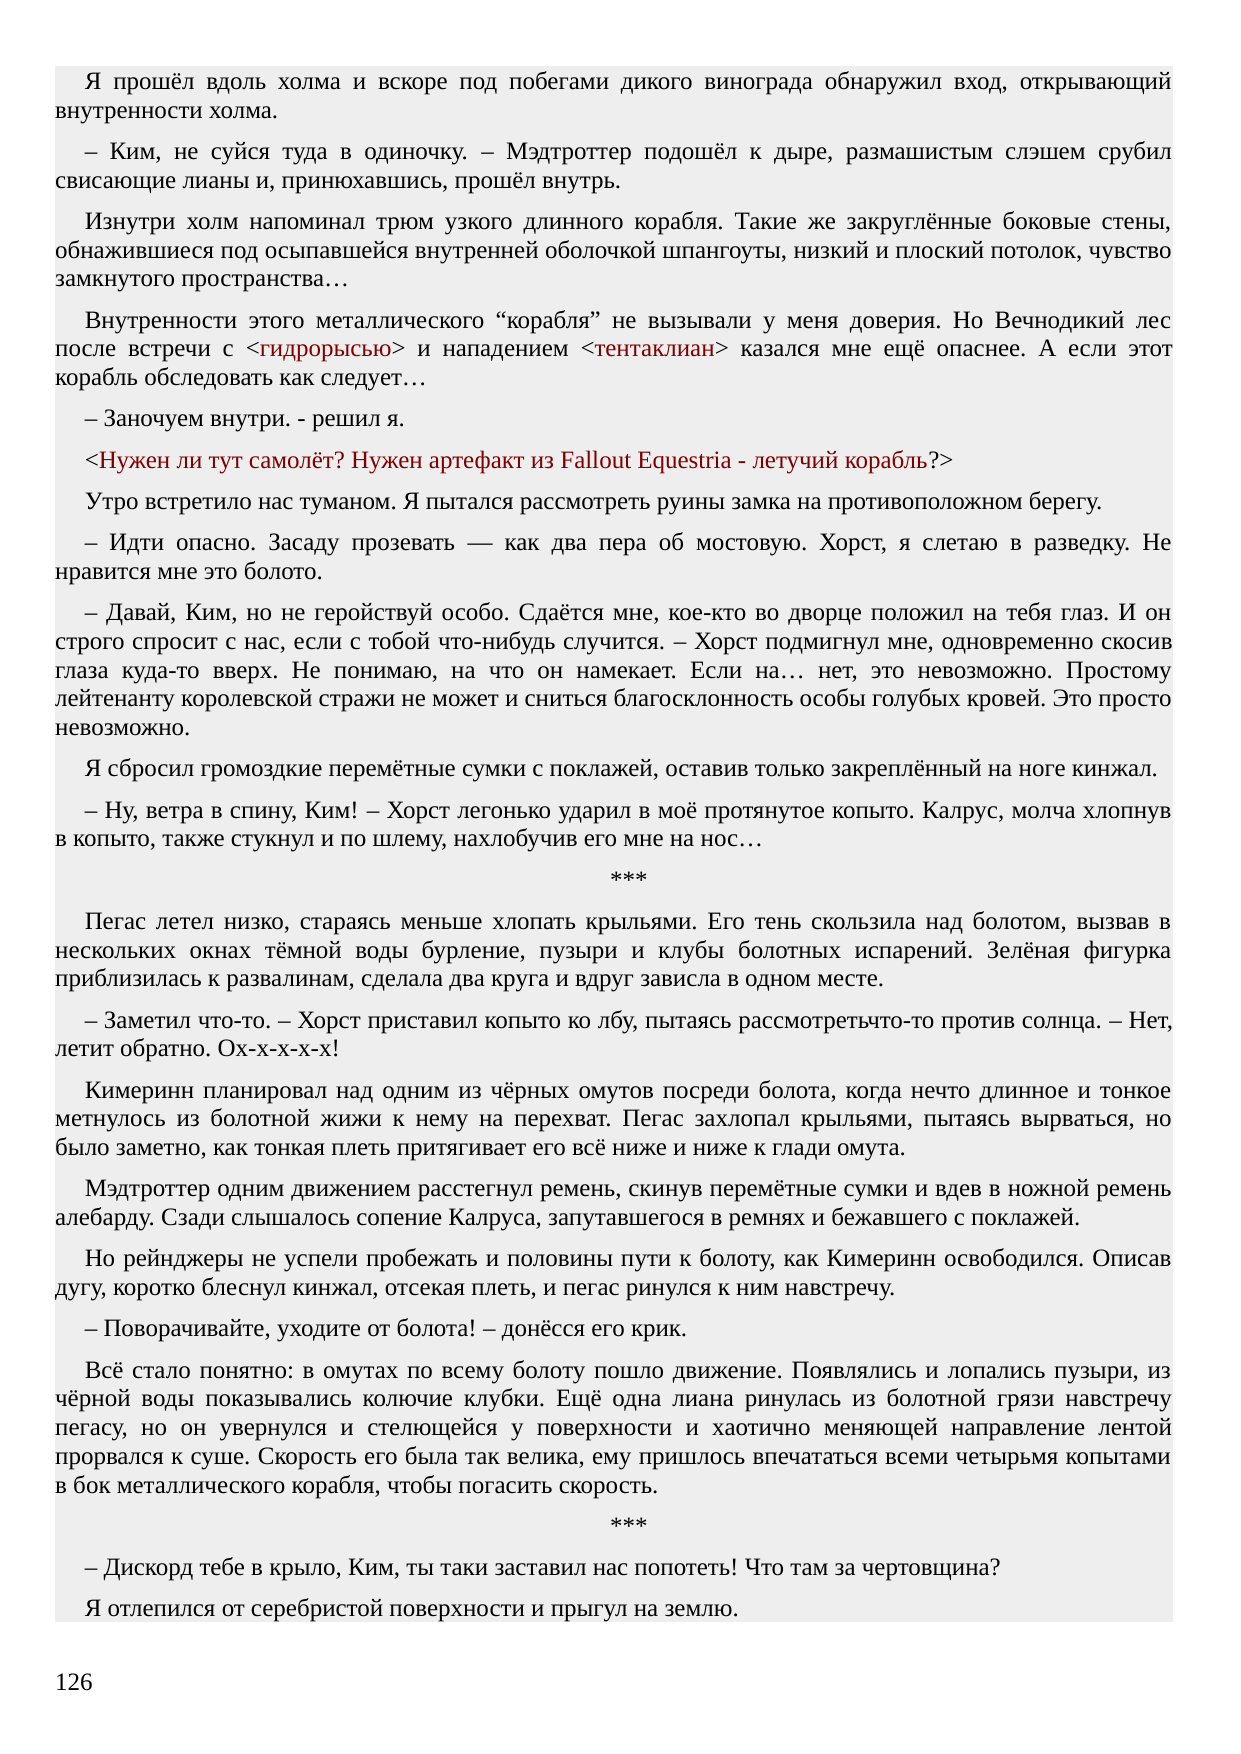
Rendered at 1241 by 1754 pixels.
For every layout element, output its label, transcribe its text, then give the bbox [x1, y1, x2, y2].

text Я прошёл вдоль холма и вскоре под побегами дикого винограда обнаружил вход, открывающий внутренности холма. [55, 66, 1173, 123]
text Внутренности этого металлического “корабля” не вызывали у меня доверия. Но Вечнодикий лес после встречи с <гидрорысью> и нападением <тентаклиан> казался мне ещё опаснее. А если этот корабль обследовать как следует… [55, 305, 1173, 391]
text Изнутри холм напоминал трюм узкого длинного корабля. Такие же закруглённые боковые стены, обнажившиеся под осыпавшейся внутренней оболочкой шпангоуты, низкий и плоский потолок, чувство замкнутого пространства… [55, 206, 1173, 292]
text Кимеринн планировал над одним из чёрных омутов посреди болота, когда нечто длинное и тонкое метнулось из болотной жижи к нему на перехват. Пегас захлопал крыльями, пытаясь вырваться, но было заметно, как тонкая плеть притягивает его всё ниже и ниже к глади омута. [55, 1075, 1173, 1161]
text – Ким, не суйся туда в одиночку. – Мэдтроттер подошёл к дыре, размашистым слэшем срубил свисающие лианы и, принюхавшись, прошёл внутрь. [55, 136, 1173, 193]
text *** [55, 1511, 1173, 1540]
text *** [55, 865, 1173, 893]
text – Заночуем внутри. - решил я. [55, 403, 1173, 432]
text Мэдтроттер одним движением расстегнул ремень, скинув перемётные сумки и вдев в ножной ремень алебарду. Сзади слышалось сопение Калруса, запутавшегося в ремнях и бежавшего с поклажей. [55, 1173, 1173, 1231]
text – Ну, ветра в спину, Ким! – Хорст легонько ударил в моё протянутое копыто. Калрус, молча хлопнув в копыто, также стукнул и по шлему, нахлобучив его мне на нос… [55, 795, 1173, 852]
text – Поворачивайте, уходите от болота! – донёсся его крик. [55, 1313, 1173, 1342]
text – Дискорд тебе в крыло, Ким, ты таки заставил нас попотеть! Что там за чертовщина? [55, 1552, 1173, 1581]
text <Нужен ли тут самолёт? Нужен артефакт из Fallout Equestria - летучий корабль?> [55, 445, 1173, 473]
text Я отлепился от серебристой поверхности и прыгул на землю. [55, 1593, 1173, 1622]
text Пегас летел низко, стараясь меньше хлопать крыльями. Его тень скользила над болотом, вызвав в нескольких окнах тёмной воды бурление, пузыри и клубы болотных испарений. Зелёная фигурка приблизилась к развалинам, сделала два круга и вдруг зависла в одном месте. [55, 906, 1173, 992]
text Всё стало понятно: в омутах по всему болоту пошло движение. Появлялись и лопались пузыри, из чёрной воды показывались колючие клубки. Ещё одна лиана ринулась из болотной грязи навстречу пегасу, но он увернулся и стелющейся у поверхности и хаотично меняющей направление лентой прорвался к суше. Скорость его была так велика, ему пришлось впечататься всеми четырьмя копытами в бок металлического корабля, чтобы погасить скорость. [55, 1355, 1173, 1498]
text Я сбросил громоздкие перемётные сумки с поклажей, оставив только закреплённый на ноге кинжал. [55, 753, 1173, 782]
text – Идти опасно. Засаду прозевать — как два пера об мостовую. Хорст, я слетаю в разведку. Не нравится мне это болото. [55, 527, 1173, 585]
text Утро встретило нас туманом. Я пытался рассмотреть руины замка на противоположном берегу. [55, 486, 1173, 515]
text Но рейнджеры не успели пробежать и половины пути к болоту, как Кимеринн освободился. Описав дугу, коротко блеснул кинжал, отсекая плеть, и пегас ринулся к ним навстречу. [55, 1243, 1173, 1301]
text – Давай, Ким, но не геройствуй особо. Сдаётся мне, кое-кто во дворце положил на тебя глаз. И он строго спросит с нас, если с тобой что-нибудь случится. – Хорст подмигнул мне, одновременно скосив глаза куда-то вверх. Не понимаю, на что он намекает. Если на… нет, это невозможно. Простому лейтенанту королевской стражи не может и сниться благосклонность особы голубых кровей. Это просто невозможно. [55, 597, 1173, 741]
text – Заметил что-то. – Хорст приставил копыто ко лбу, пытаясь рассмотретьчто-то против солнца. – Нет, летит обратно. Ох-х-х-х-х! [55, 1005, 1173, 1062]
